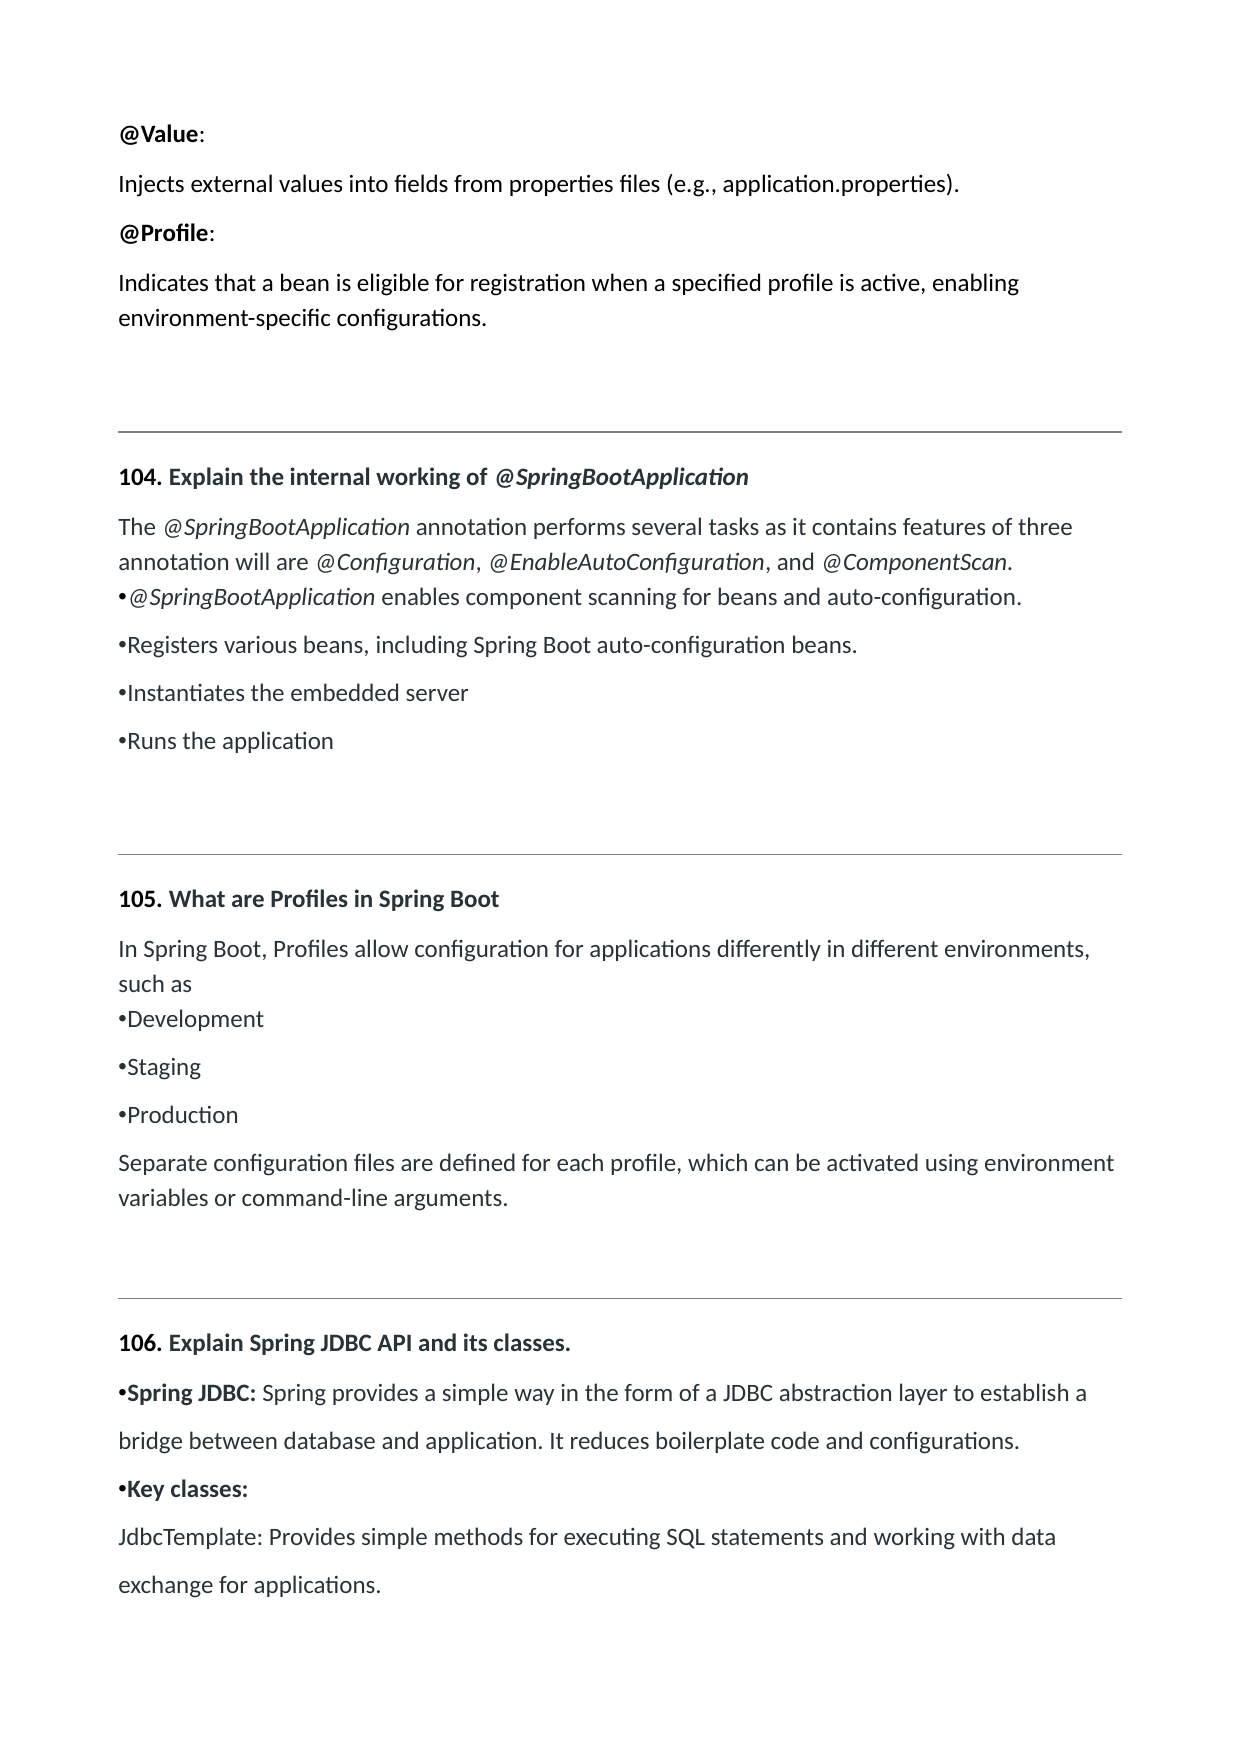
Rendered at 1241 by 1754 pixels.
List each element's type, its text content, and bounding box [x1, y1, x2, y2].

list Production [118, 1099, 1122, 1130]
text 104. Explain the internal working of @SpringBootApplication [118, 461, 1122, 492]
text In Spring Boot, Profiles allow configuration for applications differently in different environments, such as [118, 933, 1122, 999]
text 106. Explain Spring JDBC API and its classes. [118, 1327, 1122, 1358]
list Runs the application [118, 725, 1122, 756]
list Instantiates the embedded server [118, 677, 1122, 708]
text @Profile: [118, 217, 1122, 248]
list Development [118, 1003, 1122, 1034]
text The @SpringBootApplication annotation performs several tasks as it contains features of three annotation will are @Configuration, @EnableAutoConfiguration, and @ComponentScan. [118, 511, 1122, 577]
list Staging [118, 1051, 1122, 1082]
text Injects external values into fields from properties files (e.g., application.properties). [118, 168, 1122, 198]
list Spring JDBC: Spring provides a simple way in the form of a JDBC abstraction layer to establish a bridge between database and application. It reduces boilerplate code and configurations. [118, 1377, 1122, 1456]
list @SpringBootApplication enables component scanning for beans and auto-configuration. [118, 581, 1122, 612]
list Registers various beans, including Spring Boot auto-configuration beans. [118, 629, 1122, 660]
text Separate configuration files are defined for each profile, which can be activated using environment variables or command-line arguments. [118, 1147, 1122, 1213]
text @Value: [118, 118, 1122, 149]
text 105. What are Profiles in Spring Boot [118, 883, 1122, 914]
text Indicates that a bean is eligible for registration when a specified profile is active, enabling environment-specific configurations. [118, 267, 1122, 332]
text JdbcTemplate: Provides simple methods for executing SQL statements and working with data exchange for applications. [118, 1521, 1122, 1600]
list Key classes: [118, 1473, 1122, 1504]
